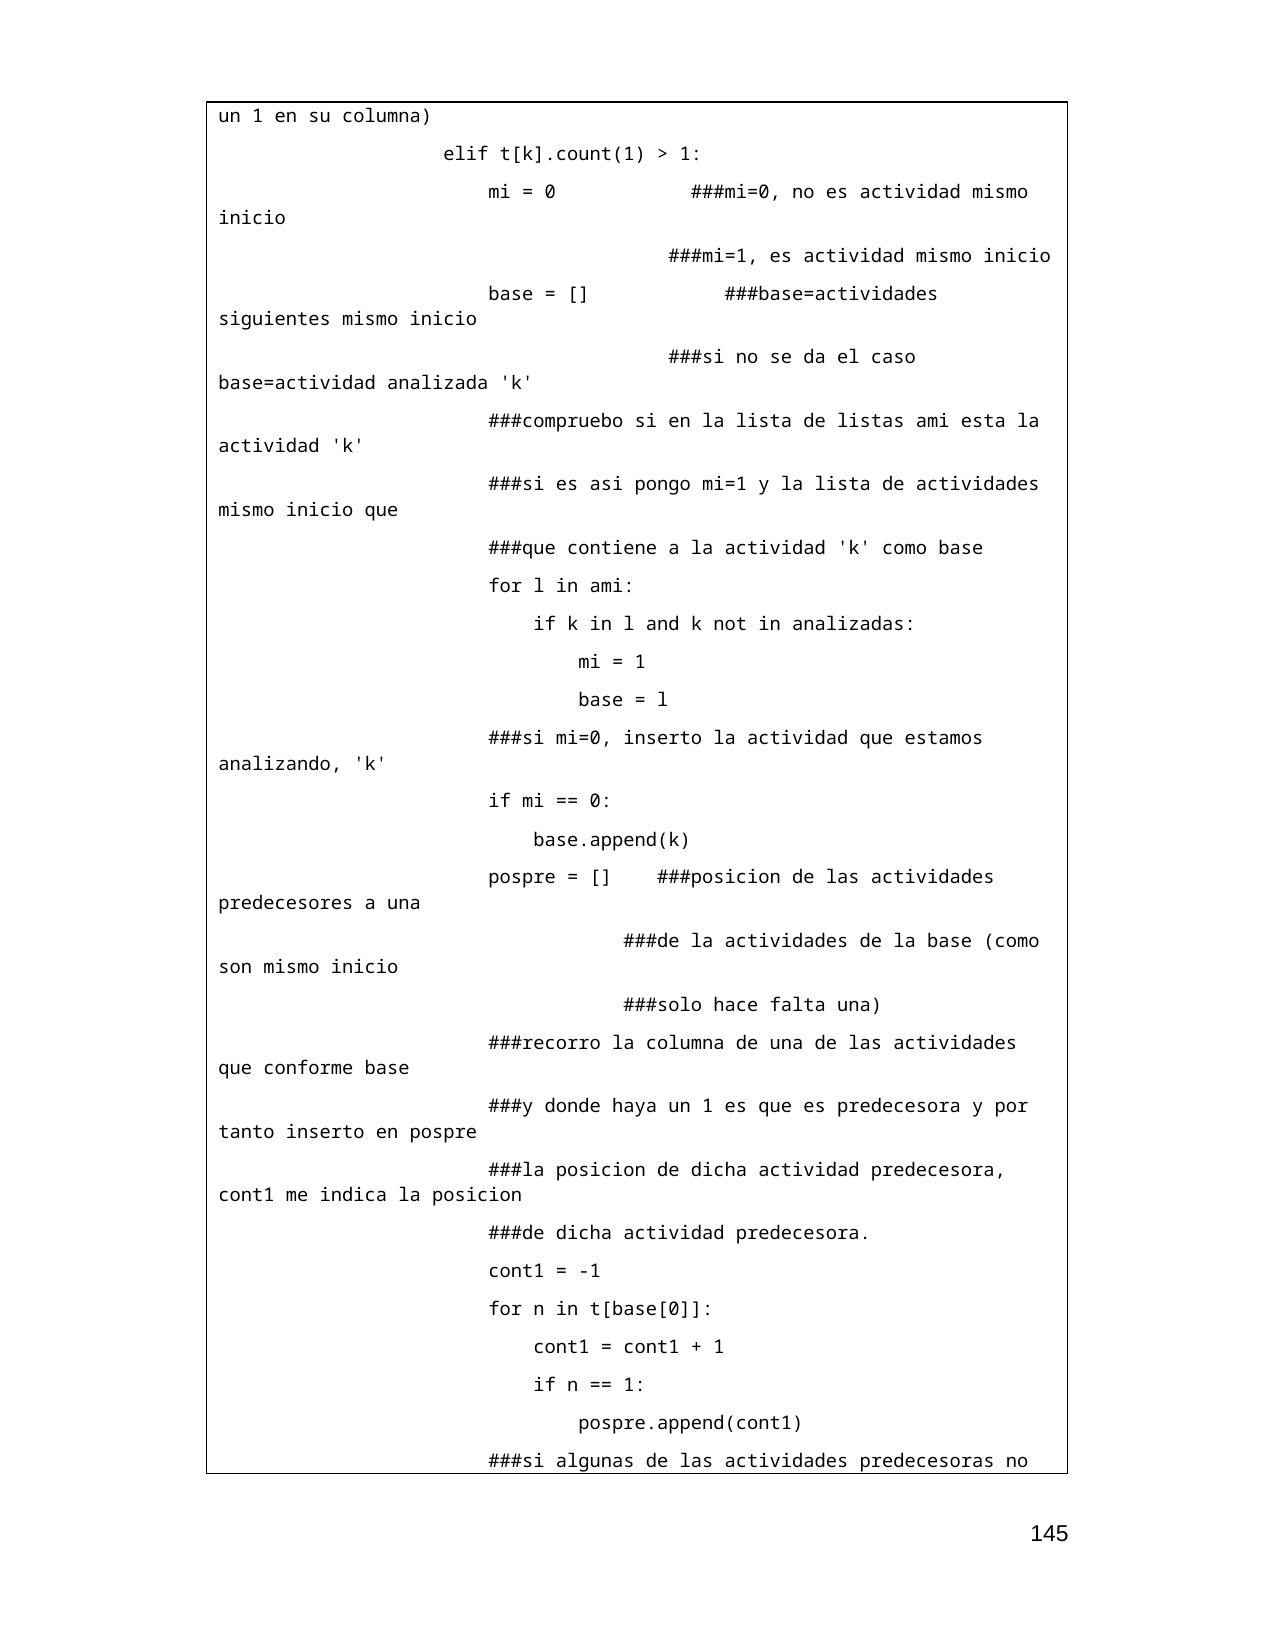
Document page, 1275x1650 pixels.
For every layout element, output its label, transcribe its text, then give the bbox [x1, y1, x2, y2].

table_header un 1 en su columna) elif t[k].count(1) > 1: mi = 0 ###mi=0, no es actividad mismo inicio ###mi=1, es actividad mismo inicio base = [] ###base=actividades siguientes mismo inicio ###si no se da el caso base=actividad analizada 'k' ###compruebo si en la lista de listas ami esta la actividad 'k' ###si es asi pongo mi=1 y la lista de actividades mismo inicio que ###que contiene a la actividad 'k' como base for l in ami: if k in l and k not in analizadas: mi = 1 base = l ###si mi=0, inserto la actividad que estamos analizando, 'k' if mi == 0: base.append(k) pospre = [] ###posicion de las actividades predecesores a una ###de la actividades de la base (como son mismo inicio ###solo hace falta una) ###recorro la columna de una de las actividades que conforme base ###y donde haya un 1 es que es predecesora y por tanto inserto en pospre ###la posicion de dicha actividad predecesora, cont1 me indica la posicion ###de dicha actividad predecesora. cont1 = -1 for n in t[base[0]]: cont1 = cont1 + 1 if n == 1: pospre.append(cont1) ###si algunas de las actividades predecesoras no [207, 103, 1067, 1473]
